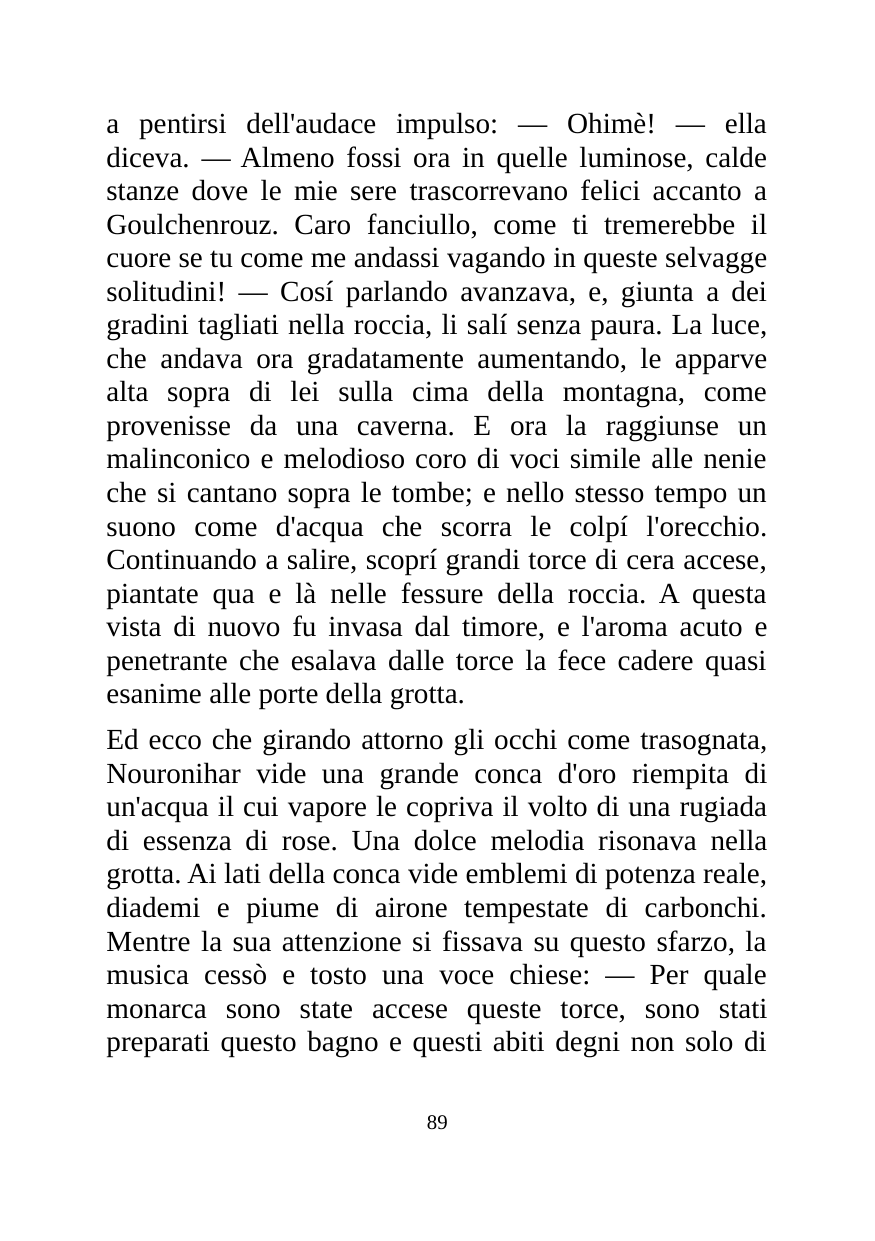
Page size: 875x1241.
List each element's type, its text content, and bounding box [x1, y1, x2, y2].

text Ed ecco che girando attorno gli occhi come trasognata, Nouronihar vide una grande conca d'oro riempita di un'acqua il cui vapore le copriva il volto di una rugiada di essenza di rose. Una dolce melodia risonava nella grotta. Ai lati della conca vide emblemi di potenza reale, diademi e piume di airone tempestate di carbonchi. Mentre la sua attenzione si fissava su questo sfarzo, la musica cessò e tosto una voce chiese: — Per quale monarca sono state accese queste torce, sono stati preparati questo bagno e questi abiti degni non solo di [106, 722, 768, 1058]
text a pentirsi dell'audace impulso: — Ohimè! — ella diceva. — Almeno fossi ora in quelle luminose, calde stanze dove le mie sere trascorrevano felici accanto a Goulchenrouz. Caro fanciullo, come ti tremerebbe il cuore se tu come me andassi vagando in queste selvagge solitudini! — Cosí parlando avanzava, e, giunta a dei gradini tagliati nella roccia, li salí senza paura. La luce, che andava ora gradatamente aumentando, le apparve alta sopra di lei sulla cima della montagna, come provenisse da una caverna. E ora la raggiunse un malinconico e melodioso coro di voci simile alle nenie che si cantano sopra le tombe; e nello stesso tempo un suono come d'acqua che scorra le colpí l'orecchio. Continuando a salire, scoprí grandi torce di cera accese, piantate qua e là nelle fessure della roccia. A questa vista di nuovo fu invasa dal timore, e l'aroma acuto e penetrante che esalava dalle torce la fece cadere quasi esanime alle porte della grotta. [106, 106, 768, 710]
